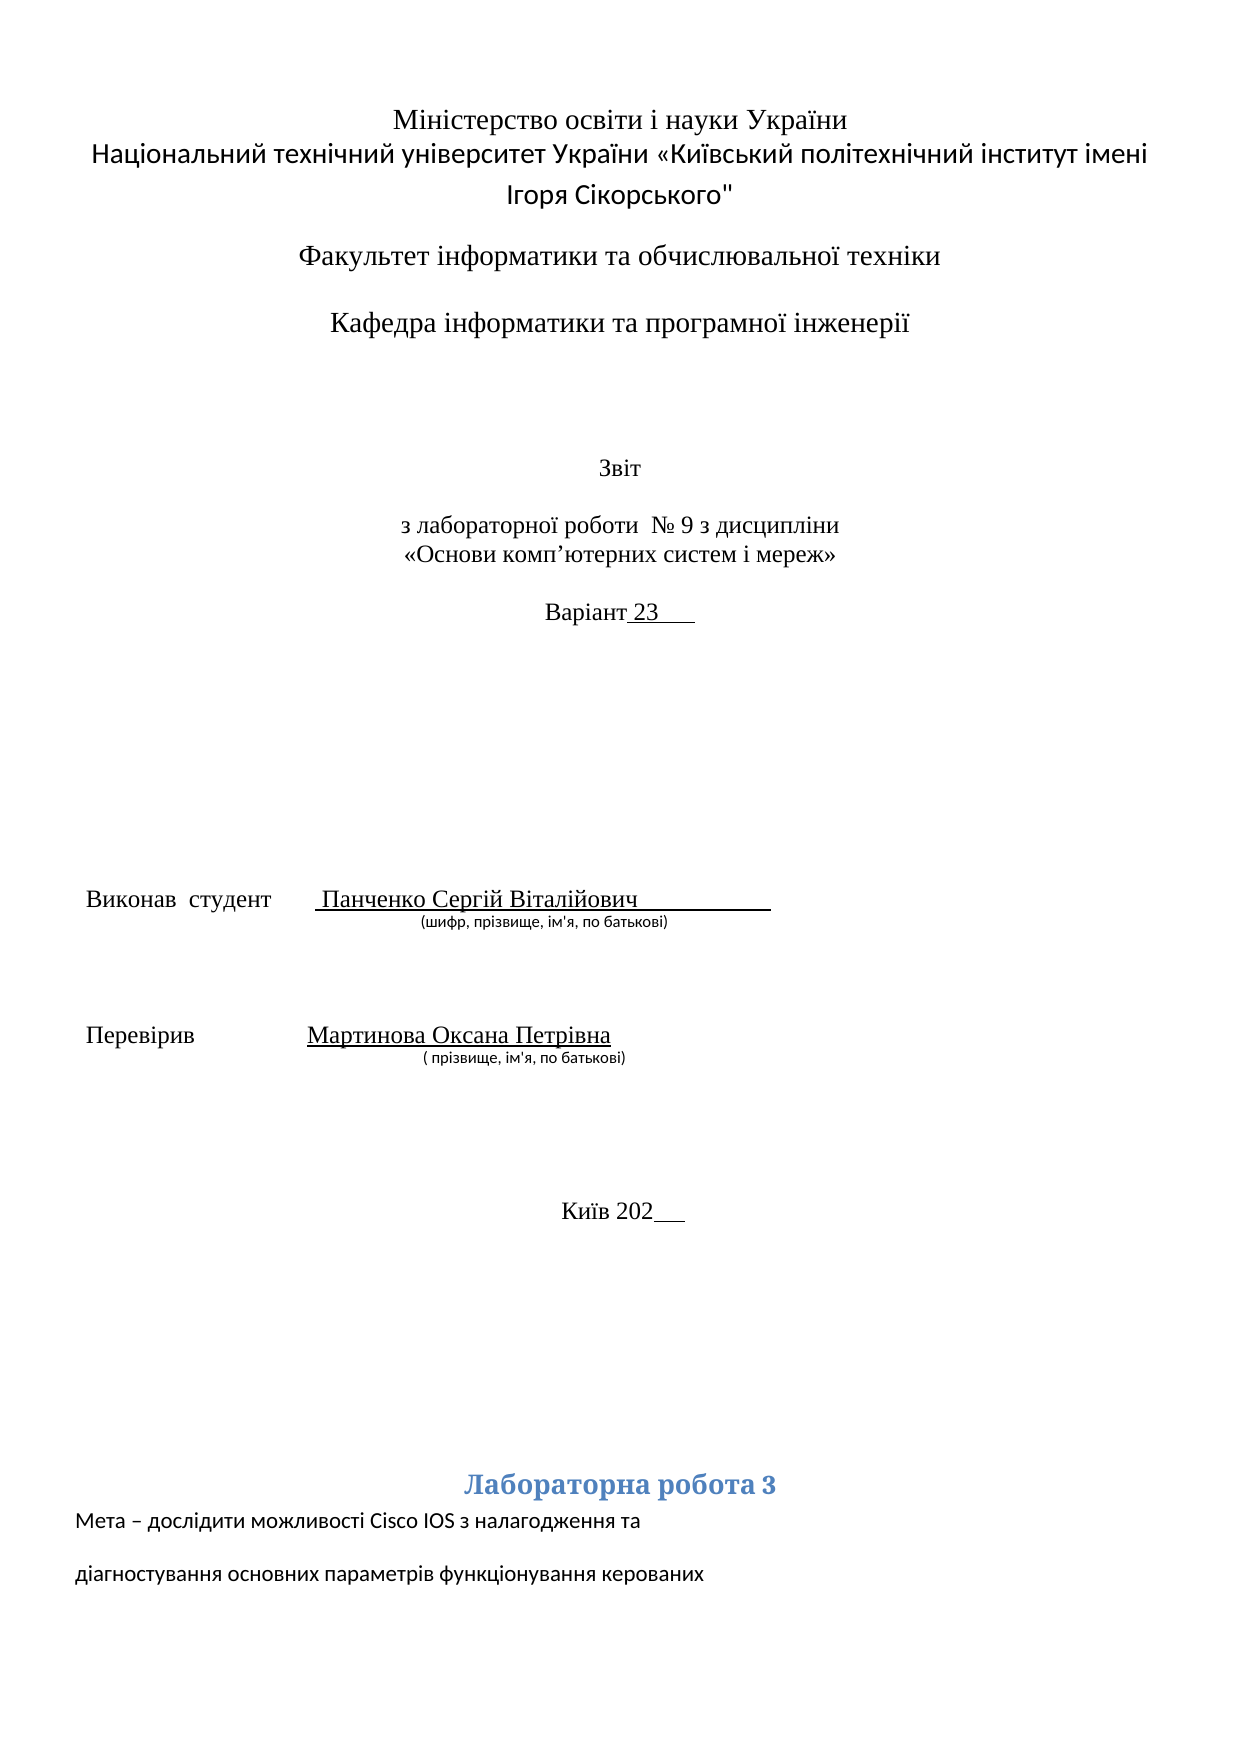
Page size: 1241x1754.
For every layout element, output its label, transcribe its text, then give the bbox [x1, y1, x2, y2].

subtitle Факультет інформатики та обчислювальної техніки Кафедра інформатики та програмної інженерії [251, 238, 988, 339]
subtitle Міністерство освіти і науки України [80, 102, 1159, 135]
text діагностування основних параметрів функціонування керованих [75, 1559, 1165, 1587]
text «Основи комп’ютерних систем і мереж» [80, 539, 1159, 568]
text Київ 202 [80, 1196, 1165, 1225]
text Варіант 23 [379, 597, 860, 626]
text Звіт [80, 453, 1159, 482]
text з лабораторної роботи № 9 з дисципліни [80, 510, 1159, 539]
text Національний технічний університет України «Київський політехнічний інститут імені Ігоря Сікорського" [80, 135, 1158, 212]
text Перевірив Мартинова Оксана Петрівна [86, 1021, 1165, 1049]
text ( прізвище, ім'я, по батькові) [423, 1049, 1165, 1067]
text (шифр, прізвище, ім'я, по батькові) [420, 913, 1165, 931]
text Виконав студент Панченко Сергій Віталійович [86, 885, 1165, 913]
subtitle Лабораторна робота 3 [447, 1470, 793, 1501]
text Мета – дослідити можливості Cisco IOS з налагодження та [75, 1506, 1165, 1534]
